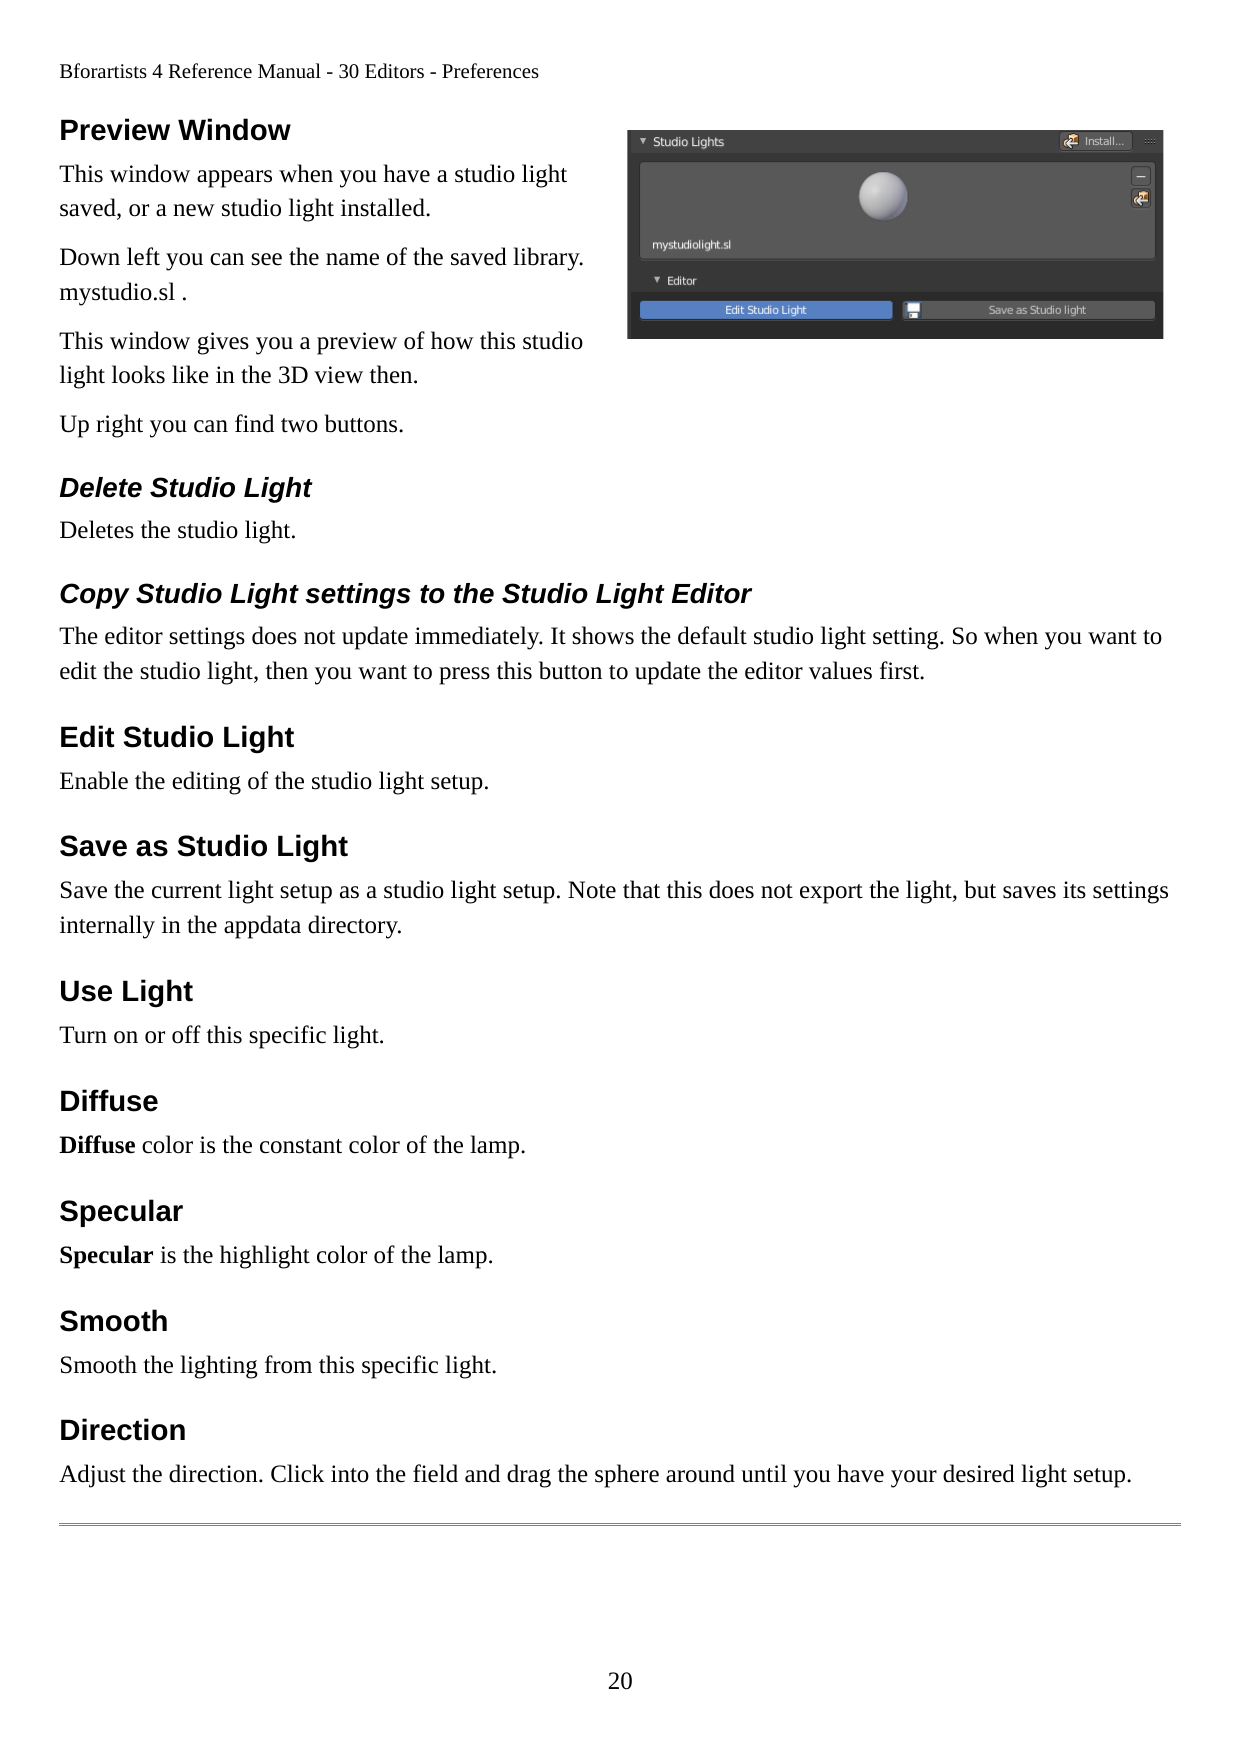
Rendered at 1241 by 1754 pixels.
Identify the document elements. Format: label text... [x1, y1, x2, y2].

text Diffuse color is the constant color of the lamp. [59, 1130, 1181, 1159]
text The editor settings does not update immediately. It shows the default studio light setting. So when you want to edit the studio light, then you want to press this button to update the editor values first. [59, 621, 1181, 684]
text Turn on or off this specific light. [59, 1020, 1181, 1049]
text This window gives you a preview of how this studio light looks like in the 3D view then. [59, 326, 1181, 389]
subtitle Preview Window [59, 113, 1181, 146]
subtitle Use Light [59, 974, 1181, 1007]
picture [627, 130, 1164, 339]
text Specular is the highlight color of the lamp. [59, 1240, 1181, 1268]
text Up right you can find two buttons. [59, 409, 1181, 438]
text This window appears when you have a studio light saved, or a new studio light installed. [59, 159, 627, 222]
subtitle Delete Studio Light [59, 471, 1181, 503]
subtitle Direction [59, 1413, 1181, 1447]
text Smooth the lighting from this specific light. [59, 1350, 1181, 1378]
text Down left you can see the name of the saved library. mystudio.sl . [59, 242, 627, 306]
subtitle Diffuse [59, 1084, 1181, 1117]
subtitle Edit Studio Light [59, 719, 1181, 753]
subtitle Copy Studio Light settings to the Studio Light Editor [59, 577, 1181, 609]
text Enable the editing of the studio light setup. [59, 766, 1181, 794]
text Deletes the studio light. [59, 515, 1181, 544]
subtitle Specular [59, 1193, 1181, 1227]
subtitle Save as Studio Light [59, 829, 1181, 863]
subtitle Smooth [59, 1303, 1181, 1337]
text Save the current light setup as a studio light setup. Note that this does not export the light, but saves its settings internally in the appdata directory. [59, 876, 1181, 939]
text Adjust the direction. Click into the field and drag the sphere around until you have your desired light setup. [59, 1459, 1181, 1488]
